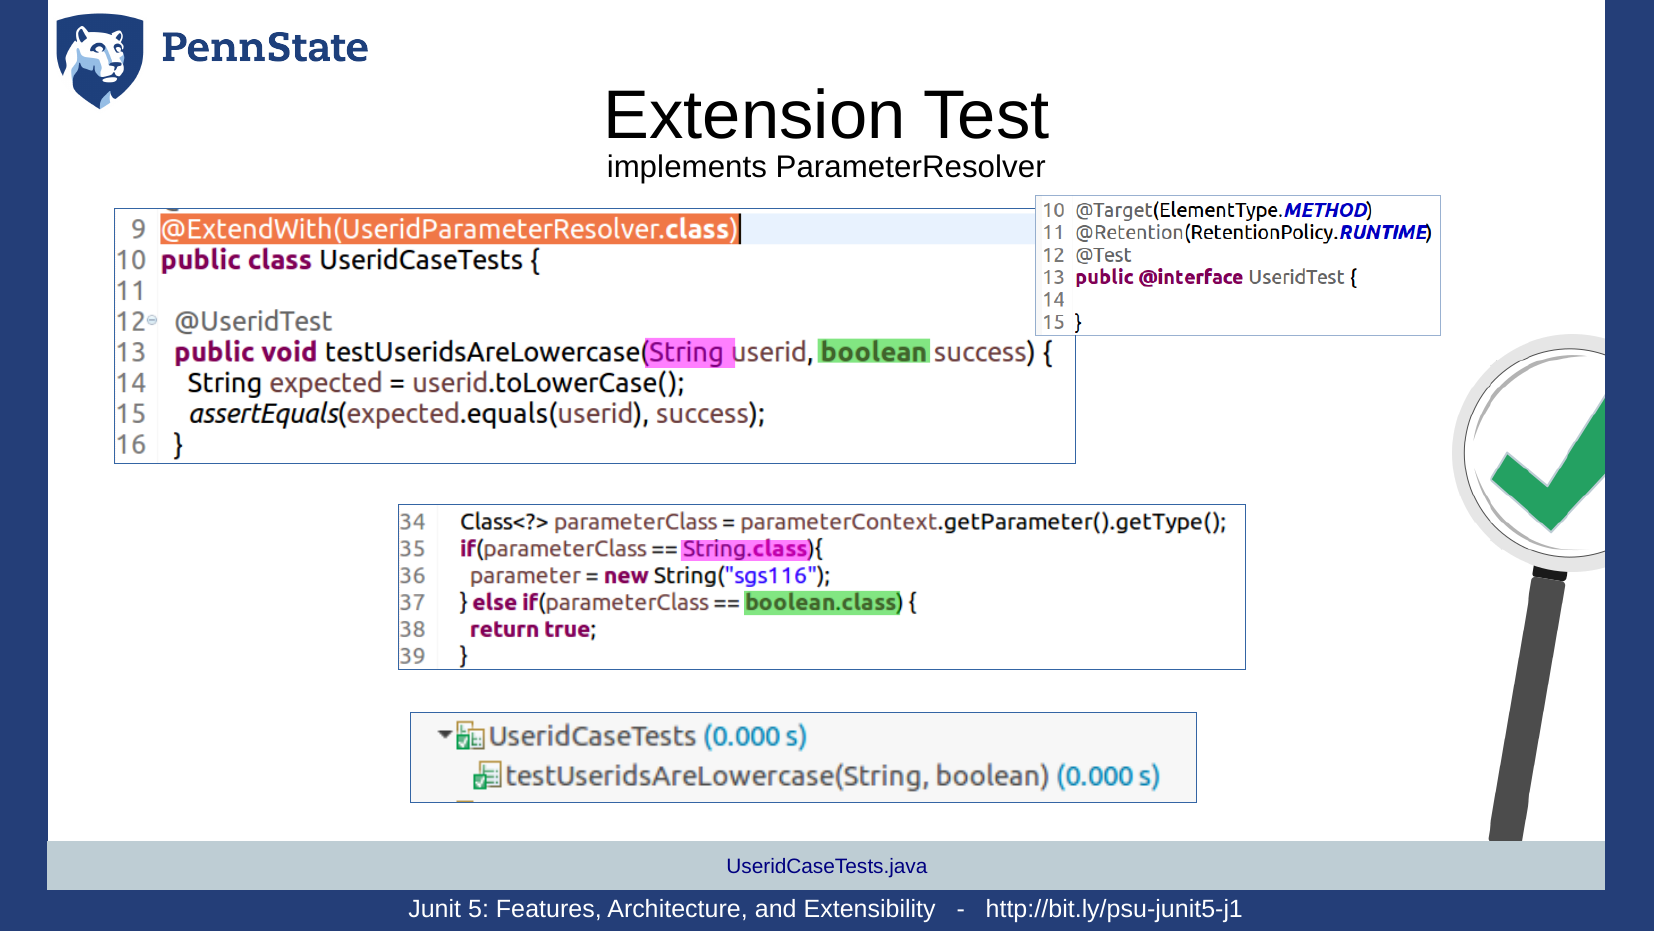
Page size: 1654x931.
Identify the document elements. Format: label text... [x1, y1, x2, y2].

title Extension Test [82, 37, 1571, 193]
title implements ParameterResolver [549, 127, 1105, 207]
picture [1452, 334, 1605, 841]
text_box [645, 337, 736, 368]
picture [410, 712, 1197, 803]
text_box [680, 540, 811, 561]
picture [398, 504, 1246, 670]
text_box [744, 590, 901, 616]
picture [48, 0, 411, 152]
text_box [817, 338, 931, 363]
picture [114, 195, 1441, 464]
title UseridCaseTests.java [120, 845, 1534, 887]
